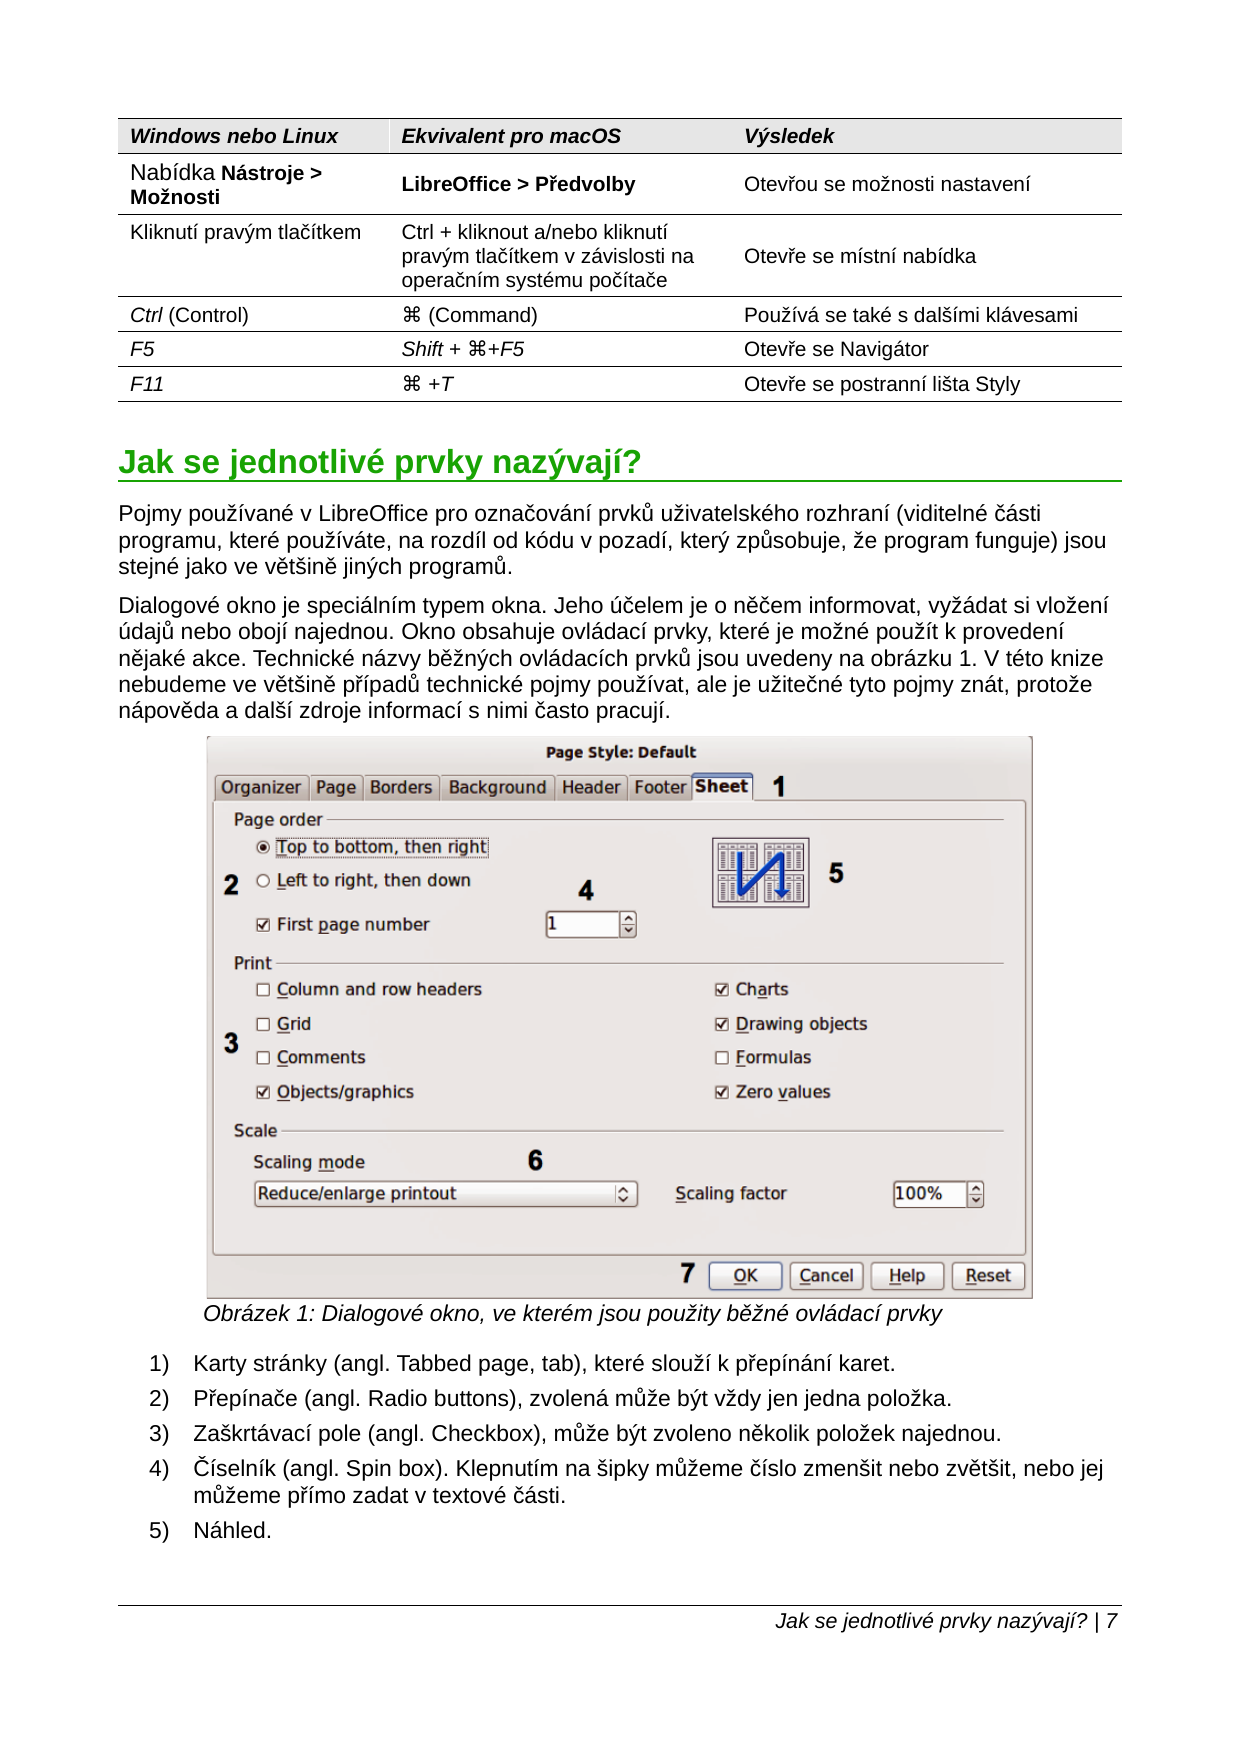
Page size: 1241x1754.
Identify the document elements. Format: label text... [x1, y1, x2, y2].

table_header Ekvivalent pro macOS [390, 119, 732, 153]
text Pojmy používané v LibreOffice pro označování prvků uživatelského rozhraní (viditelné části programu, které používáte, na rozdíl od kódu v pozadí, který způsobuje, že program funguje) jsou stejné jako ve většině jiných programů. [118, 500, 1122, 579]
table_cell Otevře se místní nabídka [732, 215, 1122, 296]
table_cell Kliknutí pravým tlačítkem [118, 215, 389, 296]
table_cell Otevře se postranní lišta Styly [732, 367, 1122, 401]
list Karty stránky (angl. Tabbed page, tab), které slouží k přepínání karet. [169, 1350, 1122, 1376]
list Přepínače (angl. Radio buttons), zvolená může být vždy jen jedna položka. [169, 1385, 1122, 1411]
table_cell ⌘ (Command) [390, 297, 732, 331]
list Zaškrtávací pole (angl. Checkbox), může být zvoleno několik položek najednou. [169, 1420, 1122, 1446]
table_cell LibreOffice > Předvolby [390, 154, 732, 214]
table_cell ⌘ +T [390, 367, 732, 401]
text Obrázek 1 : Dialogové okno, ve kterém jsou použity běžné ovládací prvky [203, 1300, 1037, 1326]
table_cell Ctrl + kliknout a/nebo kliknutí pravým tlačítkem v závislosti na operačním systému počítače [390, 215, 732, 296]
table_cell F5 [118, 332, 389, 366]
table_cell F11 [118, 367, 389, 401]
table_cell Používá se také s dalšími klávesami [732, 297, 1122, 331]
table_cell Nabídka Nástroje > Možnosti [118, 154, 389, 214]
table_cell Otevře se Navigátor [732, 332, 1122, 366]
table_cell Otevřou se možnosti nastavení [732, 154, 1122, 214]
table_header Windows nebo Linux [118, 119, 389, 153]
table_header Výsledek [732, 119, 1122, 153]
table_cell Shift + ⌘+F5 [390, 332, 732, 366]
list Číselník (angl. Spin box). Klepnutím na šipky můžeme číslo zmenšit nebo zvětšit, nebo jej můžeme přímo zadat v textové části. [169, 1455, 1122, 1508]
list Náhled. [169, 1517, 1122, 1543]
text Dialogové okno je speciálním typem okna. Jeho účelem je o něčem informovat, vyžádat si vložení údajů nebo obojí najednou. Okno obsahuje ovládací prvky, které je možné použít k provedení nějaké akce. Technické názvy běžných ovládacích prvků jsou uvedeny na obrázku 1. V této knize nebudeme ve většině případů technické pojmy používat, ale je užitečné tyto pojmy znát, protože nápověda a další zdroje informací s nimi často pracují. [118, 592, 1122, 723]
table_cell Ctrl (Control) [118, 297, 389, 331]
subtitle Jak se jednotlivé prvky nazývají? [118, 442, 1122, 480]
picture [206, 736, 1034, 1300]
